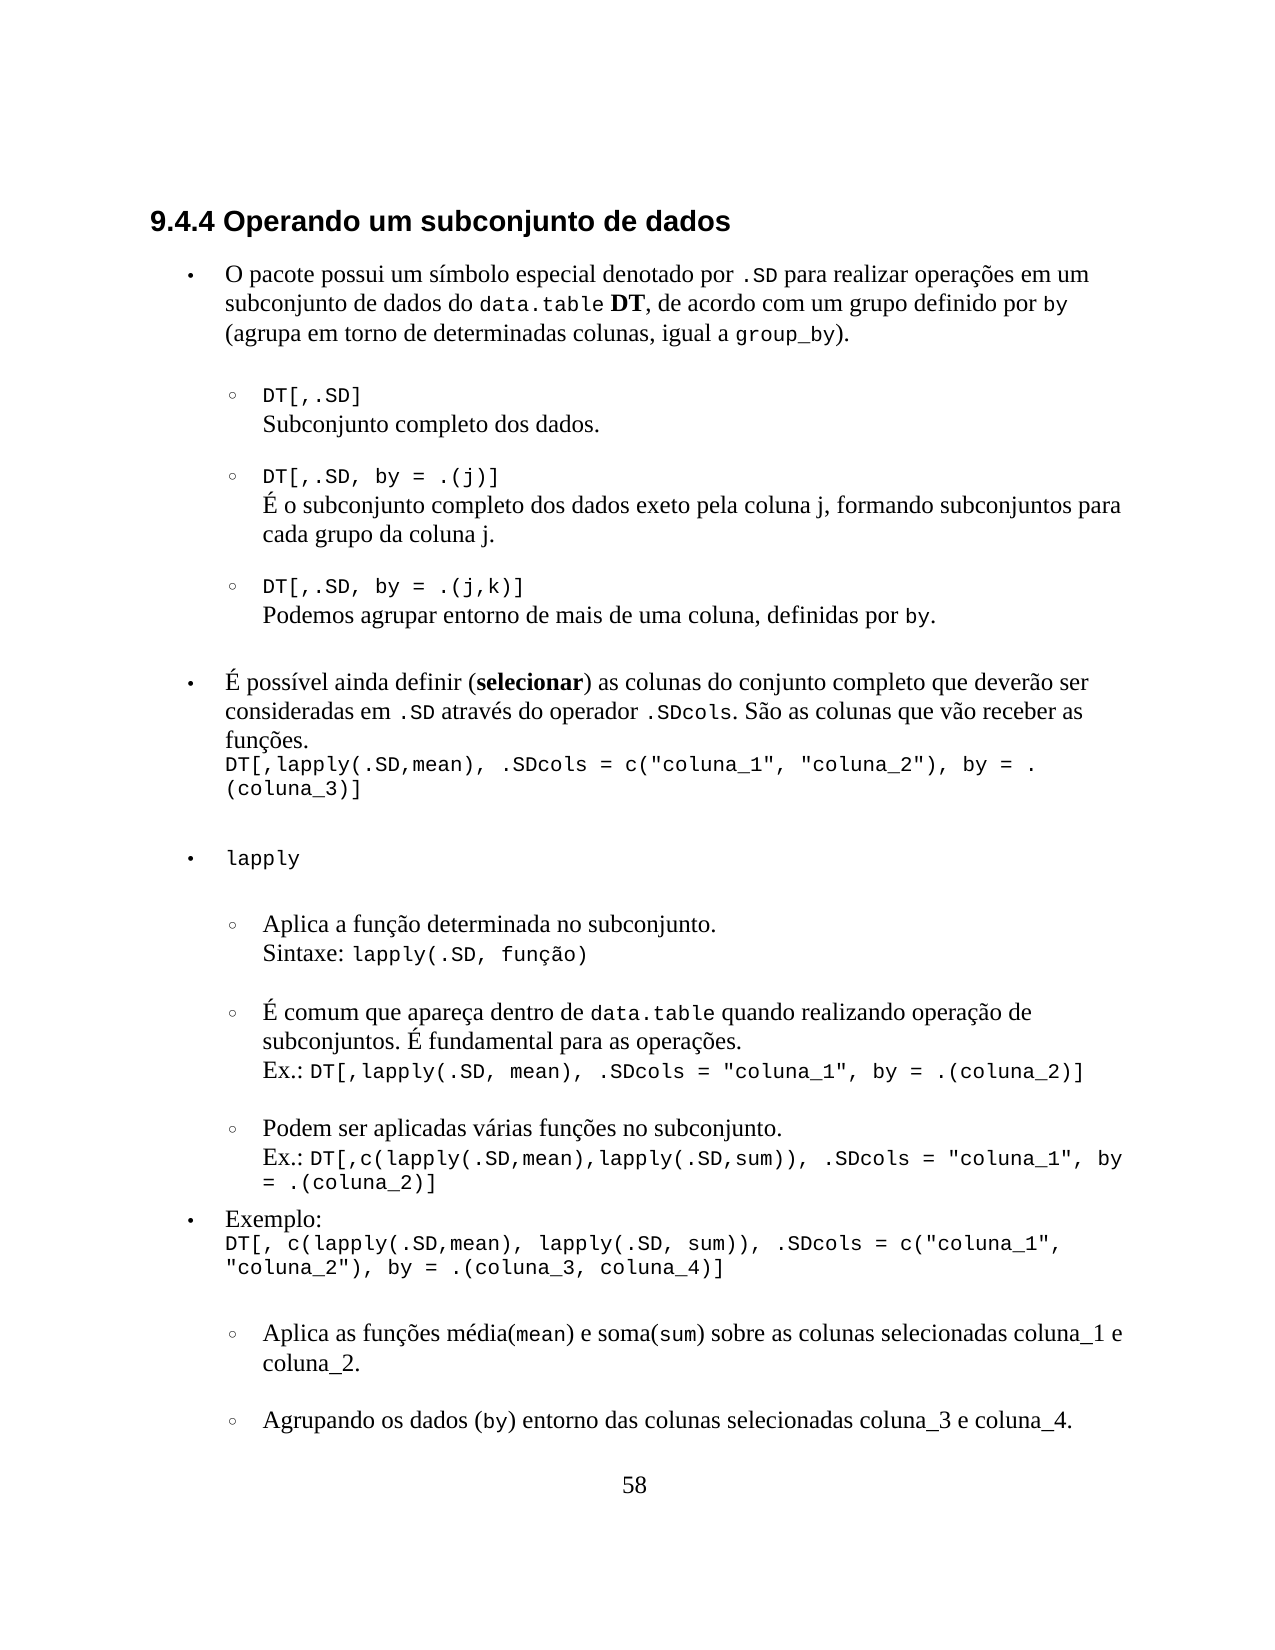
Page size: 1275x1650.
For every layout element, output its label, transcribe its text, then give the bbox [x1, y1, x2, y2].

list DT[,.SD] Subconjunto completo dos dados. [225, 385, 1125, 466]
subtitle 9.4.4 Operando um subconjunto de dados [150, 204, 1125, 237]
list DT[,.SD, by = .(j,k)] Podemos agrupar entorno de mais de uma coluna, definidas por by. [225, 576, 1125, 658]
list lapply [187, 848, 1125, 901]
list DT[,.SD, by = .(j)] É o subconjunto completo dos dados exeto pela coluna j, formando subconjuntos para cada grupo da coluna j. [225, 466, 1125, 576]
list É comum que apareça dentro de data.table quando realizando operação de subconjuntos. É fundamental para as operações. Ex.: DT[,lapply(.SD, mean), .SDcols = "coluna_1", by = .(coluna_2)] [225, 997, 1125, 1113]
list Agrupando os dados (by) entorno das colunas selecionadas coluna_3 e coluna_4. [225, 1405, 1125, 1435]
list Aplica as funções média(mean) e soma(sum) sobre as colunas selecionadas coluna_1 e coluna_2. [225, 1318, 1125, 1405]
list Exemplo: DT[, c(lapply(.SD,mean), lapply(.SD, sum)), .SDcols = c("coluna_1", "coluna_2"), by = .(coluna_3, coluna_4)] [187, 1204, 1125, 1309]
list Aplica a função determinada no subconjunto. Sintaxe: lapply(.SD, função) [225, 909, 1125, 997]
list O pacote possui um símbolo especial denotado por .SD para realizar operações em um subconjunto de dados do data.table DT, de acordo com um grupo definido por by (agrupa em torno de determinadas colunas, igual a group_by). [187, 259, 1125, 376]
list Podem ser aplicadas várias funções no subconjunto. Ex.: DT[,c(lapply(.SD,mean),lapply(.SD,sum)), .SDcols = "coluna_1", by = .(coluna_2)] [225, 1113, 1125, 1195]
list É possível ainda definir (selecionar) as colunas do conjunto completo que deverão ser consideradas em .SD através do operador .SDcols. São as colunas que vão receber as funções. DT[,lapply(.SD,mean), .SDcols = c("coluna_1", "coluna_2"), by = .(coluna_3)] [187, 667, 1125, 830]
